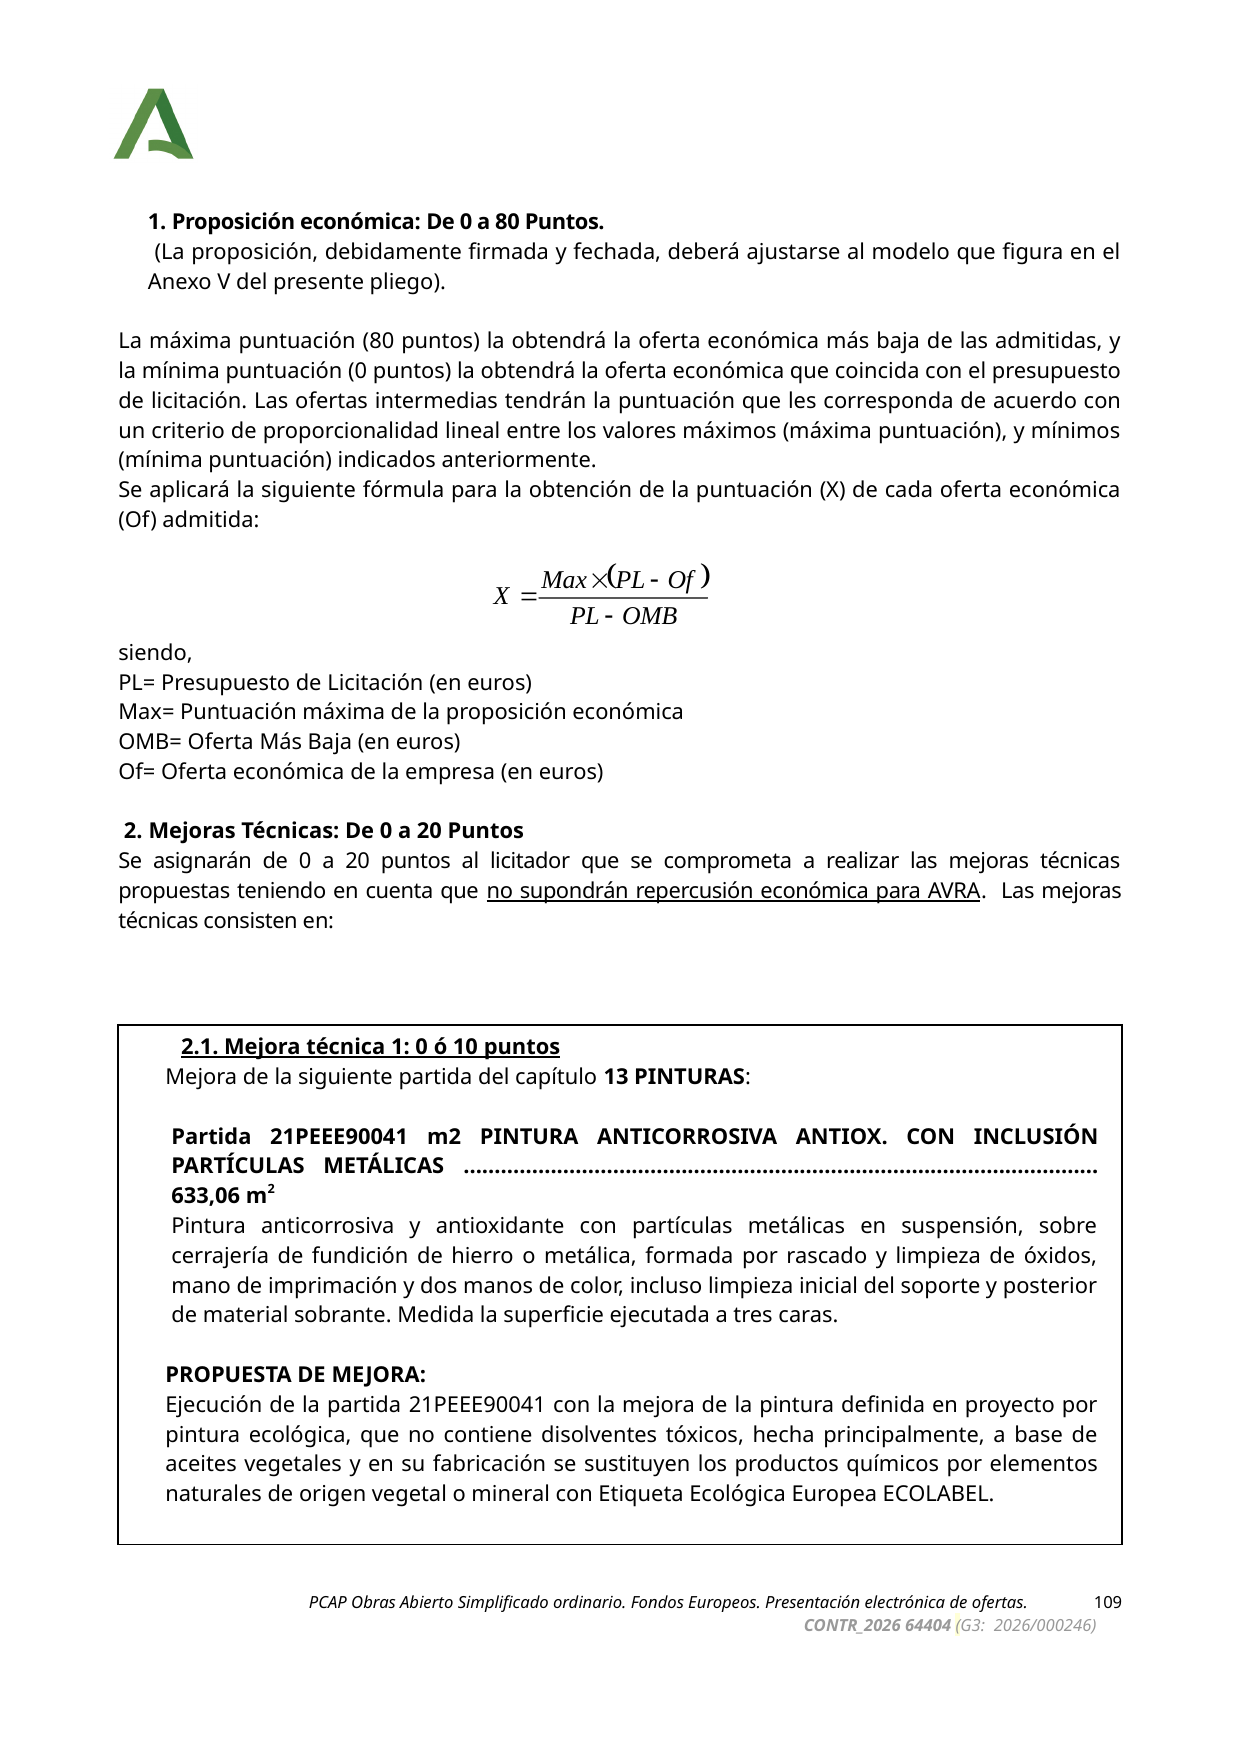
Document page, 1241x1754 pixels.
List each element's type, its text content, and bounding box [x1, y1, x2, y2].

text 1. Proposición económica: De 0 a 80 Puntos. [148, 206, 1122, 236]
text 2. Mejoras Técnicas: De 0 a 20 Puntos [118, 815, 1122, 845]
text Se asignarán de 0 a 20 puntos al licitador que se comprometa a realizar las mejoras técnicas propuestas teniendo en cuenta que no supondrán repercusión económica para AVRA. Las mejoras técnicas consisten en: [118, 845, 1122, 934]
text Max= Puntuación máxima de la proposición económica [118, 696, 1122, 726]
text La máxima puntuación (80 puntos) la obtendrá la oferta económica más baja de las admitidas, y la mínima puntuación (0 puntos) la obtendrá la oferta económica que coincida con el presupuesto de licitación. Las ofertas intermedias tendrán la puntuación que les corresponda de acuerdo con un criterio de proporcionalidad lineal entre los valores máximos (máxima puntuación), y mínimos (mínima puntuación) indicados anteriormente. [118, 325, 1122, 474]
text (La proposición, debidamente firmada y fechada, deberá ajustarse al modelo que figura en el Anexo V del presente pliego). [148, 236, 1122, 296]
text OMB= Oferta Más Baja (en euros) [118, 726, 1122, 756]
picture [109, 84, 198, 163]
table_header 2.1. Mejora técnica 1: 0 ó 10 puntos Mejora de la siguiente partida del capítulo 13 PINTURAS: Partida 21PEEE90041 m2 PINTURA ANTICORROSIVA ANTIOX. CON INCLUSIÓN PARTÍCULAS METÁLICAS …………………………………………………………………………………………633,06 m2 Pintura anticorrosiva y antioxidante con partículas metálicas en suspensión, sobre cerrajería de fundición de hierro o metálica, formada por rascado y limpieza de óxidos, mano de imprimación y dos manos de color, incluso limpieza inicial del soporte y posterior de material sobrante. Medida la superficie ejecutada a tres caras. PROPUESTA DE MEJORA: Ejecución de la partida 21PEEE90041 con la mejora de la pintura definida en proyecto por pintura ecológica, que no contiene disolventes tóxicos, hecha principalmente, a base de aceites vegetales y en su fabricación se sustituyen los productos químicos por elementos naturales de origen vegetal o mineral con Etiqueta Ecológica Europea ECOLABEL. [119, 1026, 1121, 1543]
text PL= Presupuesto de Licitación (en euros) [118, 666, 1122, 696]
text Of= Oferta económica de la empresa (en euros) [118, 756, 1122, 786]
text Se aplicará la siguiente fórmula para la obtención de la puntuación (X) de cada oferta económica (Of) admitida: [118, 474, 1122, 534]
text siendo, [118, 637, 1122, 666]
